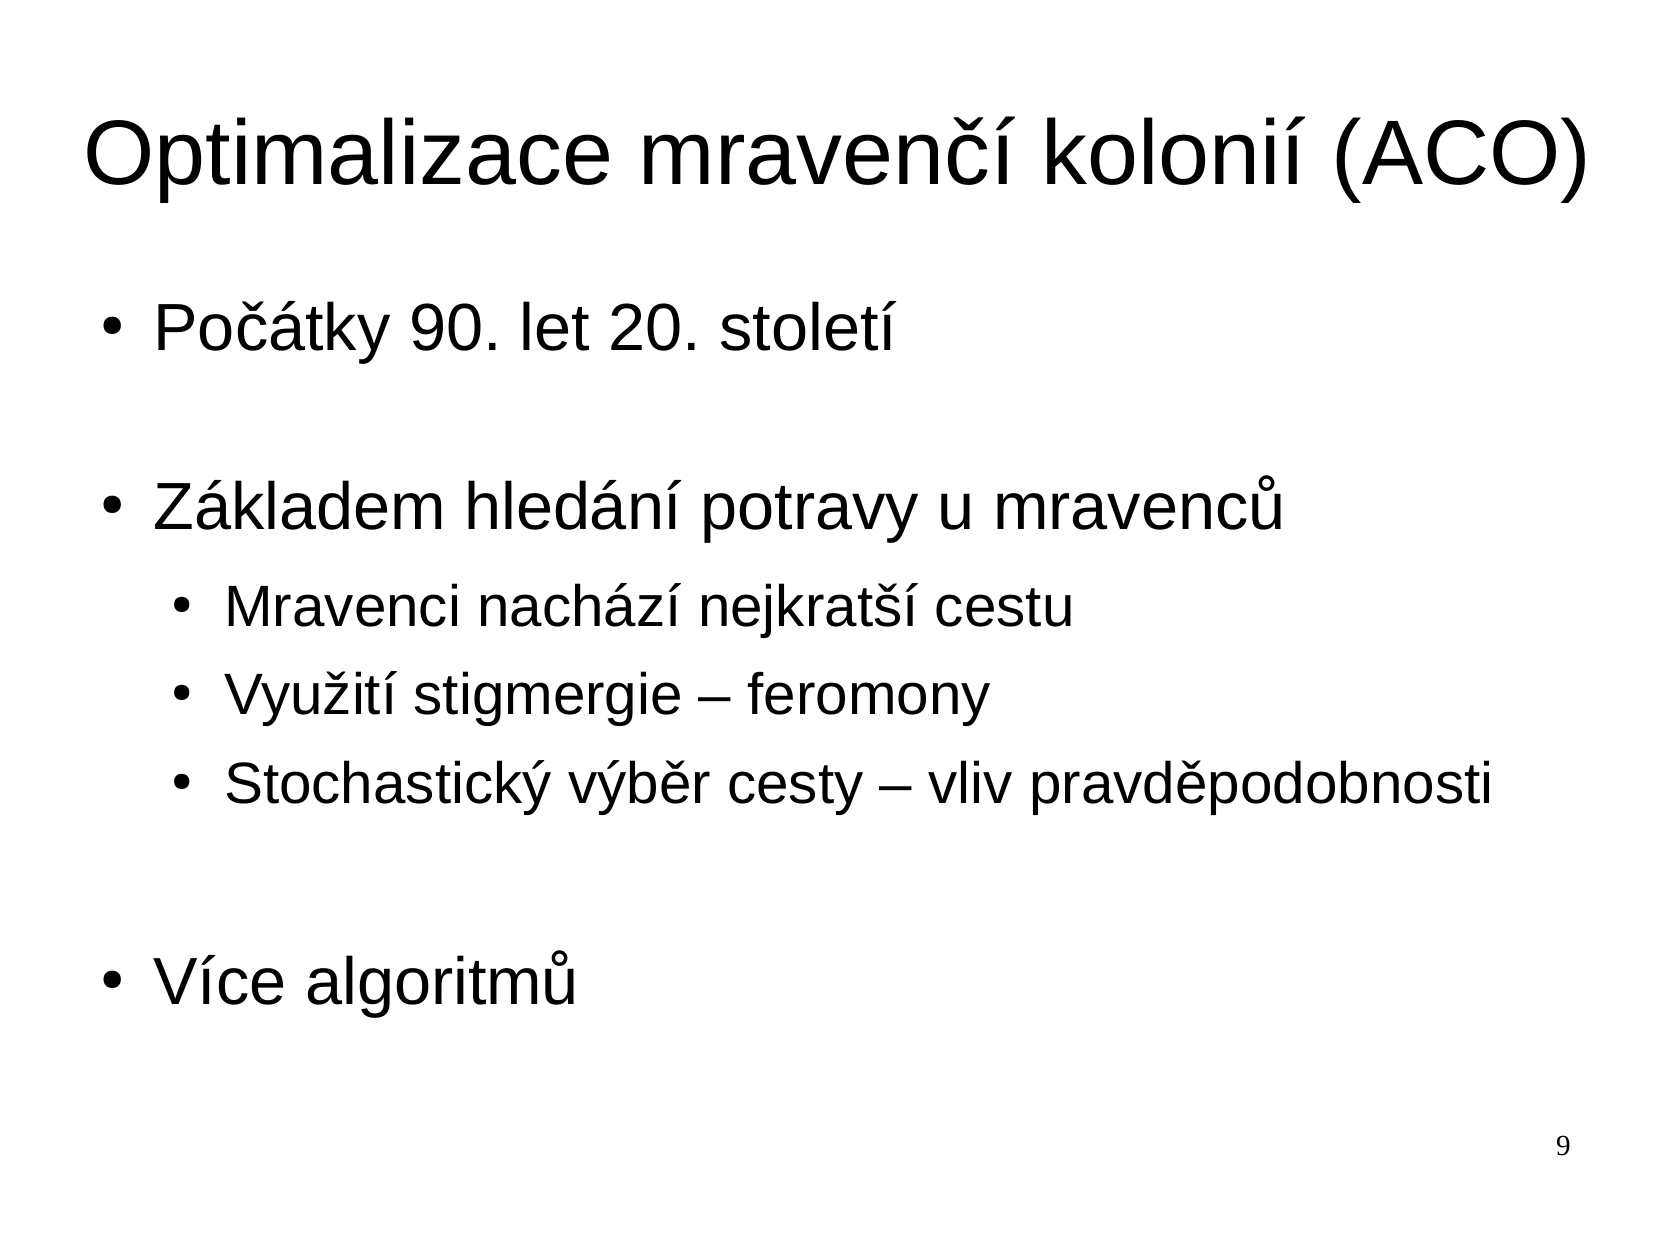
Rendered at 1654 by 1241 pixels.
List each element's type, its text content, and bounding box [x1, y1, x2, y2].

list Počátky 90. let 20. století Základem hledání potravy u mravenců Mravenci nachází nejkratší cestu Využití stigmergie – feromony Stochastický výběr cesty – vliv pravděpodobnosti Více algoritmů [82, 290, 1571, 1109]
title Optimalizace mravenčí kolonií (ACO) [82, 49, 1595, 257]
